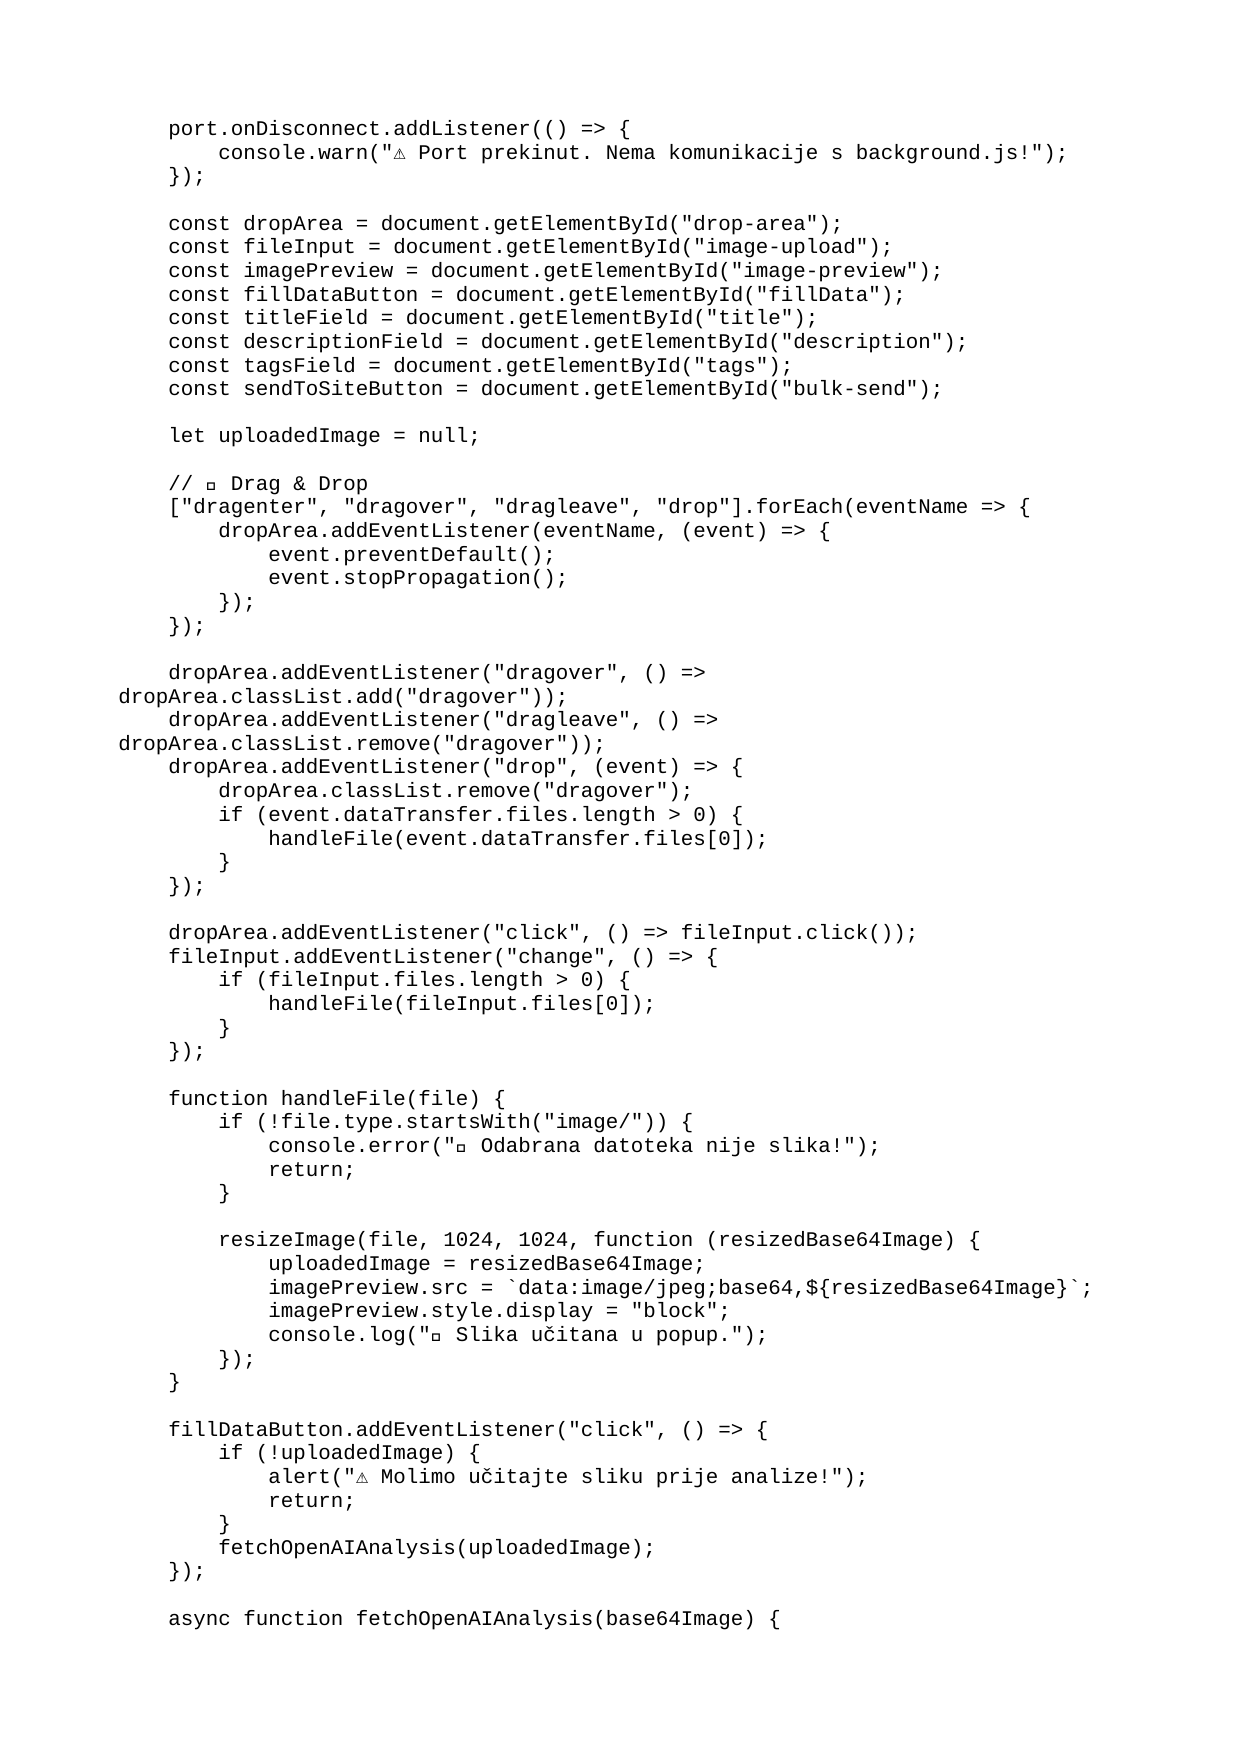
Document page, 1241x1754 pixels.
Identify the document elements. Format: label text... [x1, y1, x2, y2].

text // 📌 Drag & Drop [118, 473, 1122, 496]
text const titleField = document.getElementById("title"); [118, 307, 1122, 331]
text fetchOpenAIAnalysis(uploadedImage); [118, 1537, 1122, 1561]
text const dropArea = document.getElementById("drop-area"); [118, 213, 1122, 236]
text uploadedImage = resizedBase64Image; [118, 1253, 1122, 1277]
text dropArea.classList.remove("dragover"); [118, 780, 1122, 804]
text return; [118, 1489, 1122, 1513]
text } [118, 1513, 1122, 1537]
text fillDataButton.addEventListener("click", () => { [118, 1419, 1122, 1442]
text handleFile(fileInput.files[0]); [118, 993, 1122, 1017]
text dropArea.addEventListener("dragleave", () => dropArea.classList.remove("dragover")); [118, 709, 1122, 757]
text console.error("❌ Odabrana datoteka nije slika!"); [118, 1135, 1122, 1158]
text handleFile(event.dataTransfer.files[0]); [118, 827, 1122, 851]
text if (fileInput.files.length > 0) { [118, 969, 1122, 993]
text resizeImage(file, 1024, 1024, function (resizedBase64Image) { [118, 1229, 1122, 1253]
text } [118, 1017, 1122, 1040]
text const imagePreview = document.getElementById("image-preview"); [118, 260, 1122, 284]
text } [118, 1371, 1122, 1395]
text async function fetchOpenAIAnalysis(base64Image) { [118, 1608, 1122, 1631]
text dropArea.addEventListener("click", () => fileInput.click()); [118, 922, 1122, 946]
text const fillDataButton = document.getElementById("fillData"); [118, 284, 1122, 307]
text }); [118, 1348, 1122, 1371]
text } [118, 1182, 1122, 1206]
text }); [118, 1561, 1122, 1584]
text return; [118, 1158, 1122, 1182]
text const fileInput = document.getElementById("image-upload"); [118, 236, 1122, 260]
text if (!file.type.startsWith("image/")) { [118, 1111, 1122, 1135]
text fileInput.addEventListener("change", () => { [118, 946, 1122, 969]
text dropArea.addEventListener("drop", (event) => { [118, 757, 1122, 780]
text dropArea.addEventListener("dragover", () => dropArea.classList.add("dragover")); [118, 662, 1122, 709]
text const descriptionField = document.getElementById("description"); [118, 331, 1122, 354]
text if (!uploadedImage) { [118, 1442, 1122, 1466]
text imagePreview.src = `data:image/jpeg;base64,${resizedBase64Image}`; [118, 1277, 1122, 1300]
text imagePreview.style.display = "block"; [118, 1300, 1122, 1324]
text }); [118, 591, 1122, 615]
text console.log("✅ Slika učitana u popup."); [118, 1324, 1122, 1348]
text if (event.dataTransfer.files.length > 0) { [118, 804, 1122, 827]
text dropArea.addEventListener(eventName, (event) => { [118, 520, 1122, 544]
text let uploadedImage = null; [118, 426, 1122, 449]
text event.stopPropagation(); [118, 567, 1122, 591]
text }); [118, 165, 1122, 189]
text console.warn("⚠️ Port prekinut. Nema komunikacije s background.js!"); [118, 142, 1122, 165]
text const tagsField = document.getElementById("tags"); [118, 354, 1122, 378]
text port.onDisconnect.addListener(() => { [118, 118, 1122, 142]
text }); [118, 1040, 1122, 1064]
text ["dragenter", "dragover", "dragleave", "drop"].forEach(eventName => { [118, 496, 1122, 520]
text }); [118, 875, 1122, 898]
text } [118, 851, 1122, 875]
text event.preventDefault(); [118, 544, 1122, 567]
text function handleFile(file) { [118, 1088, 1122, 1111]
text }); [118, 615, 1122, 638]
text const sendToSiteButton = document.getElementById("bulk-send"); [118, 378, 1122, 402]
text alert("⚠️ Molimo učitajte sliku prije analize!"); [118, 1466, 1122, 1489]
